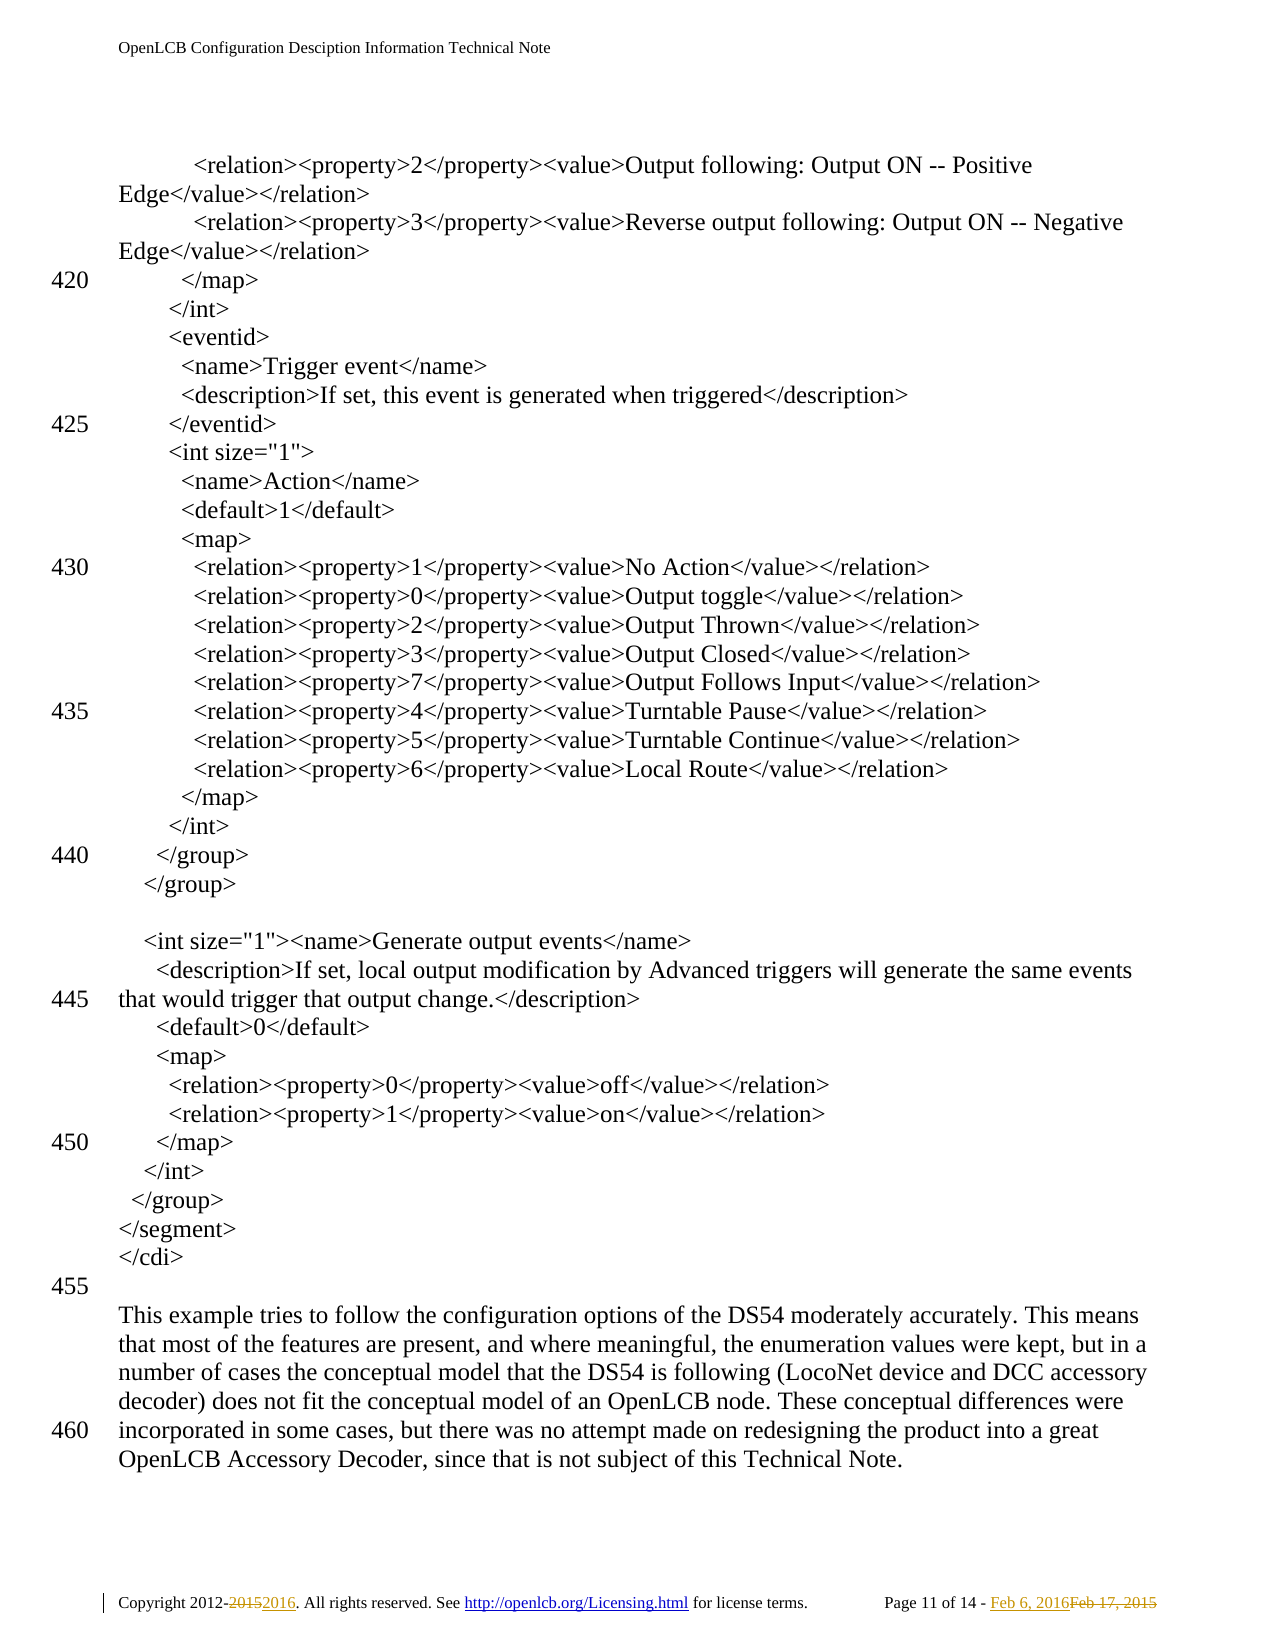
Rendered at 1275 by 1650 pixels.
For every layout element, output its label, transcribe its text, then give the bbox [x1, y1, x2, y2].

text <description>If set, this event is generated when triggered</description> [118, 380, 1157, 409]
text <default>1</default> [118, 495, 1157, 524]
text </group> [118, 869, 1157, 897]
text <map> [118, 524, 1157, 552]
text <name>Action</name> [118, 466, 1157, 495]
text </map> [118, 265, 1157, 294]
text <relation><property>6</property><value>Local Route</value></relation> [118, 754, 1157, 782]
text <relation><property>2</property><value>Output following: Output ON -- Positive Edge</value></relation> [118, 150, 1157, 207]
text <int size="1"> [118, 437, 1157, 466]
text </group> [118, 1185, 1157, 1214]
text This example tries to follow the configuration options of the DS54 moderately accurately. This means that most of the features are present, and where meaningful, the enumeration values were kept, but in a number of cases the conceptual model that the DS54 is following (LocoNet device and DCC accessory decoder) does not fit the conceptual model of an OpenLCB node. These conceptual differences were incorporated in some cases, but there was no attempt made on redesigning the product into a great OpenLCB Accessory Decoder, since that is not subject of this Technical Note. [118, 1300, 1157, 1472]
text </segment> [118, 1214, 1157, 1242]
text </cdi> [118, 1242, 1157, 1271]
text </int> [118, 1156, 1157, 1185]
text </map> [118, 782, 1157, 811]
text <description>If set, local output modification by Advanced triggers will generate the same events that would trigger that output change.</description> [118, 955, 1157, 1012]
text <eventid> [118, 322, 1157, 351]
text <map> [118, 1041, 1157, 1070]
text <relation><property>0</property><value>off</value></relation> [118, 1070, 1157, 1099]
text <relation><property>4</property><value>Turntable Pause</value></relation> [118, 696, 1157, 725]
text <default>0</default> [118, 1012, 1157, 1041]
text </map> [118, 1127, 1157, 1156]
text <relation><property>5</property><value>Turntable Continue</value></relation> [118, 725, 1157, 754]
text <relation><property>0</property><value>Output toggle</value></relation> [118, 581, 1157, 610]
text <relation><property>7</property><value>Output Follows Input</value></relation> [118, 667, 1157, 696]
text <relation><property>1</property><value>No Action</value></relation> [118, 552, 1157, 581]
text <relation><property>2</property><value>Output Thrown</value></relation> [118, 610, 1157, 639]
text <relation><property>3</property><value>Output Closed</value></relation> [118, 639, 1157, 667]
text </int> [118, 294, 1157, 322]
text <relation><property>3</property><value>Reverse output following: Output ON -- Negative Edge</value></relation> [118, 207, 1157, 265]
text <int size="1"><name>Generate output events</name> [118, 926, 1157, 955]
text </eventid> [118, 409, 1157, 437]
text </int> [118, 811, 1157, 840]
text <relation><property>1</property><value>on</value></relation> [118, 1099, 1157, 1127]
text </group> [118, 840, 1157, 869]
text <name>Trigger event</name> [118, 351, 1157, 380]
